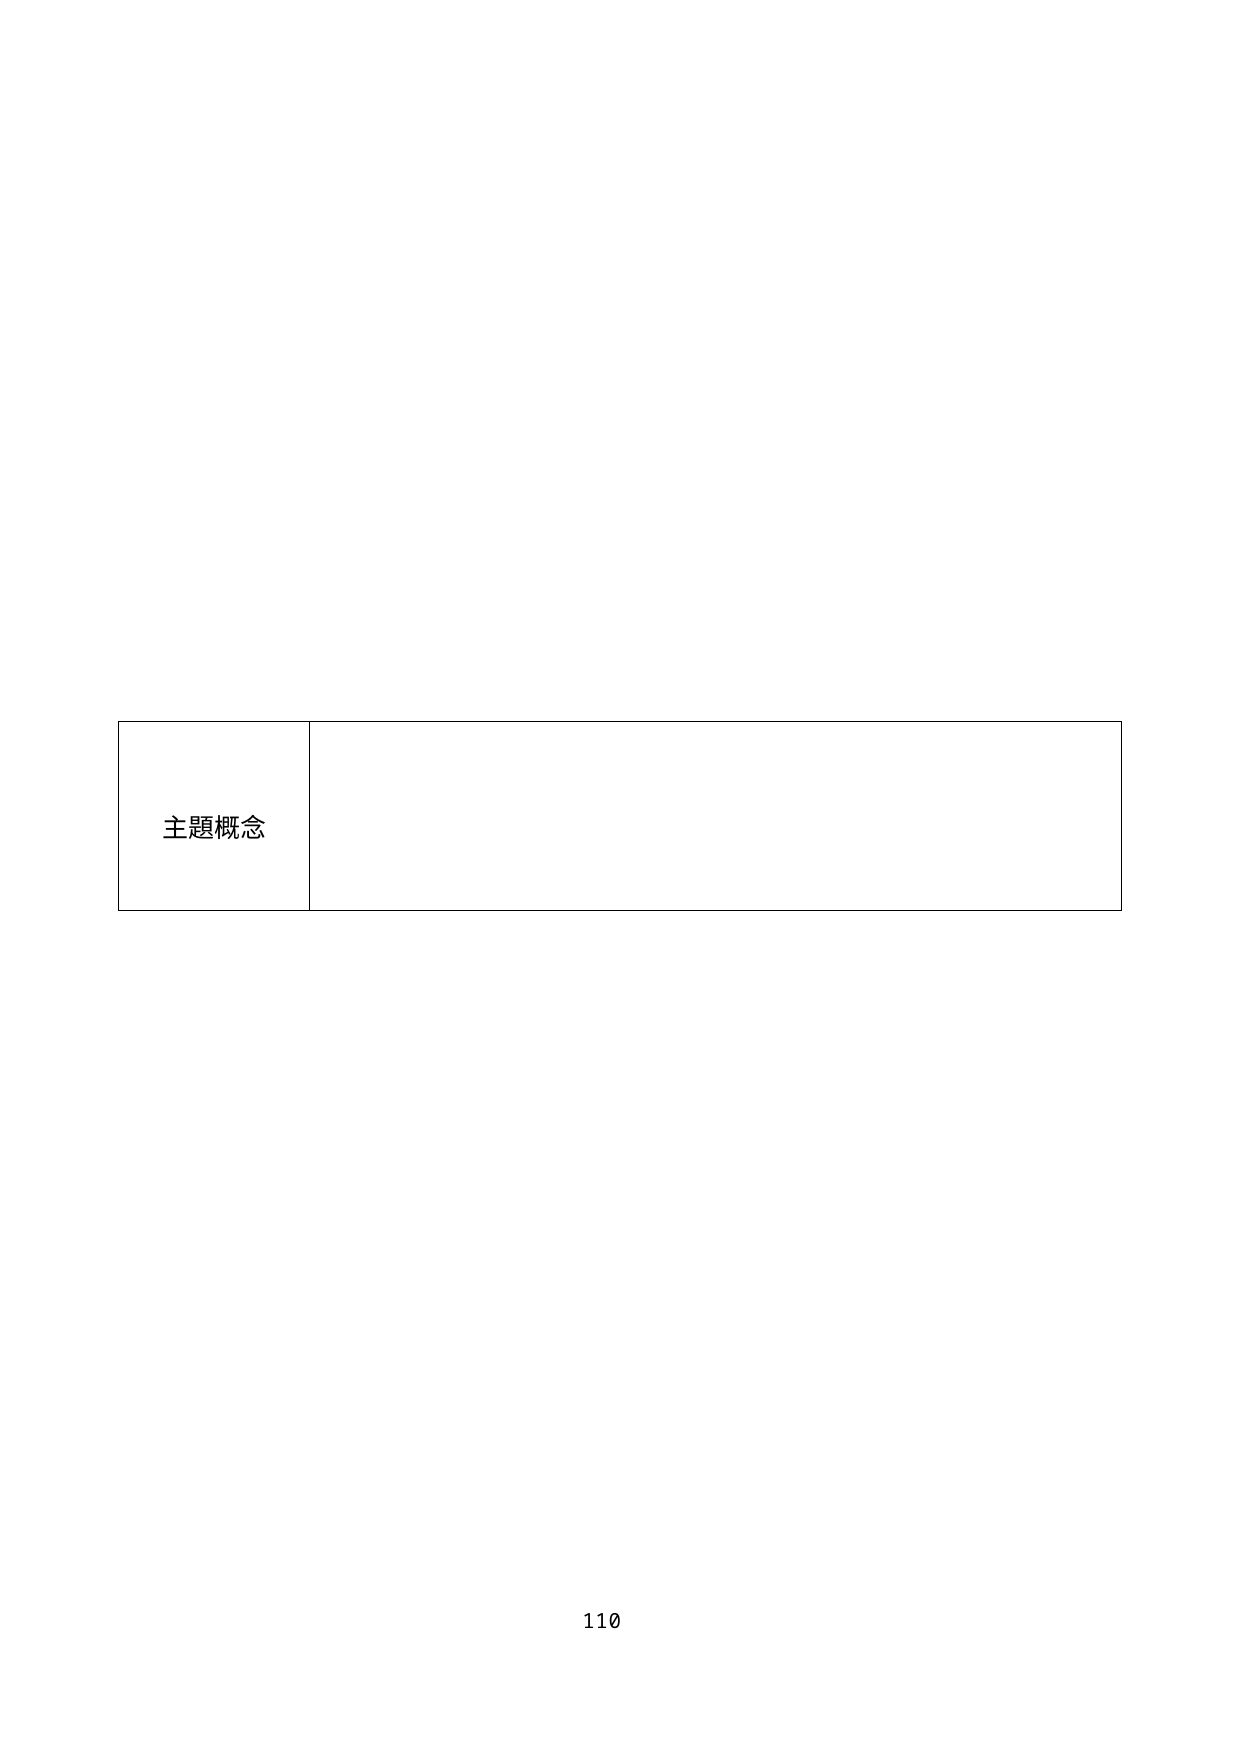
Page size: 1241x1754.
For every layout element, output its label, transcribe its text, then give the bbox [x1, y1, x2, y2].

table_cell 主題概念 [119, 722, 309, 910]
table_cell [310, 722, 1121, 910]
